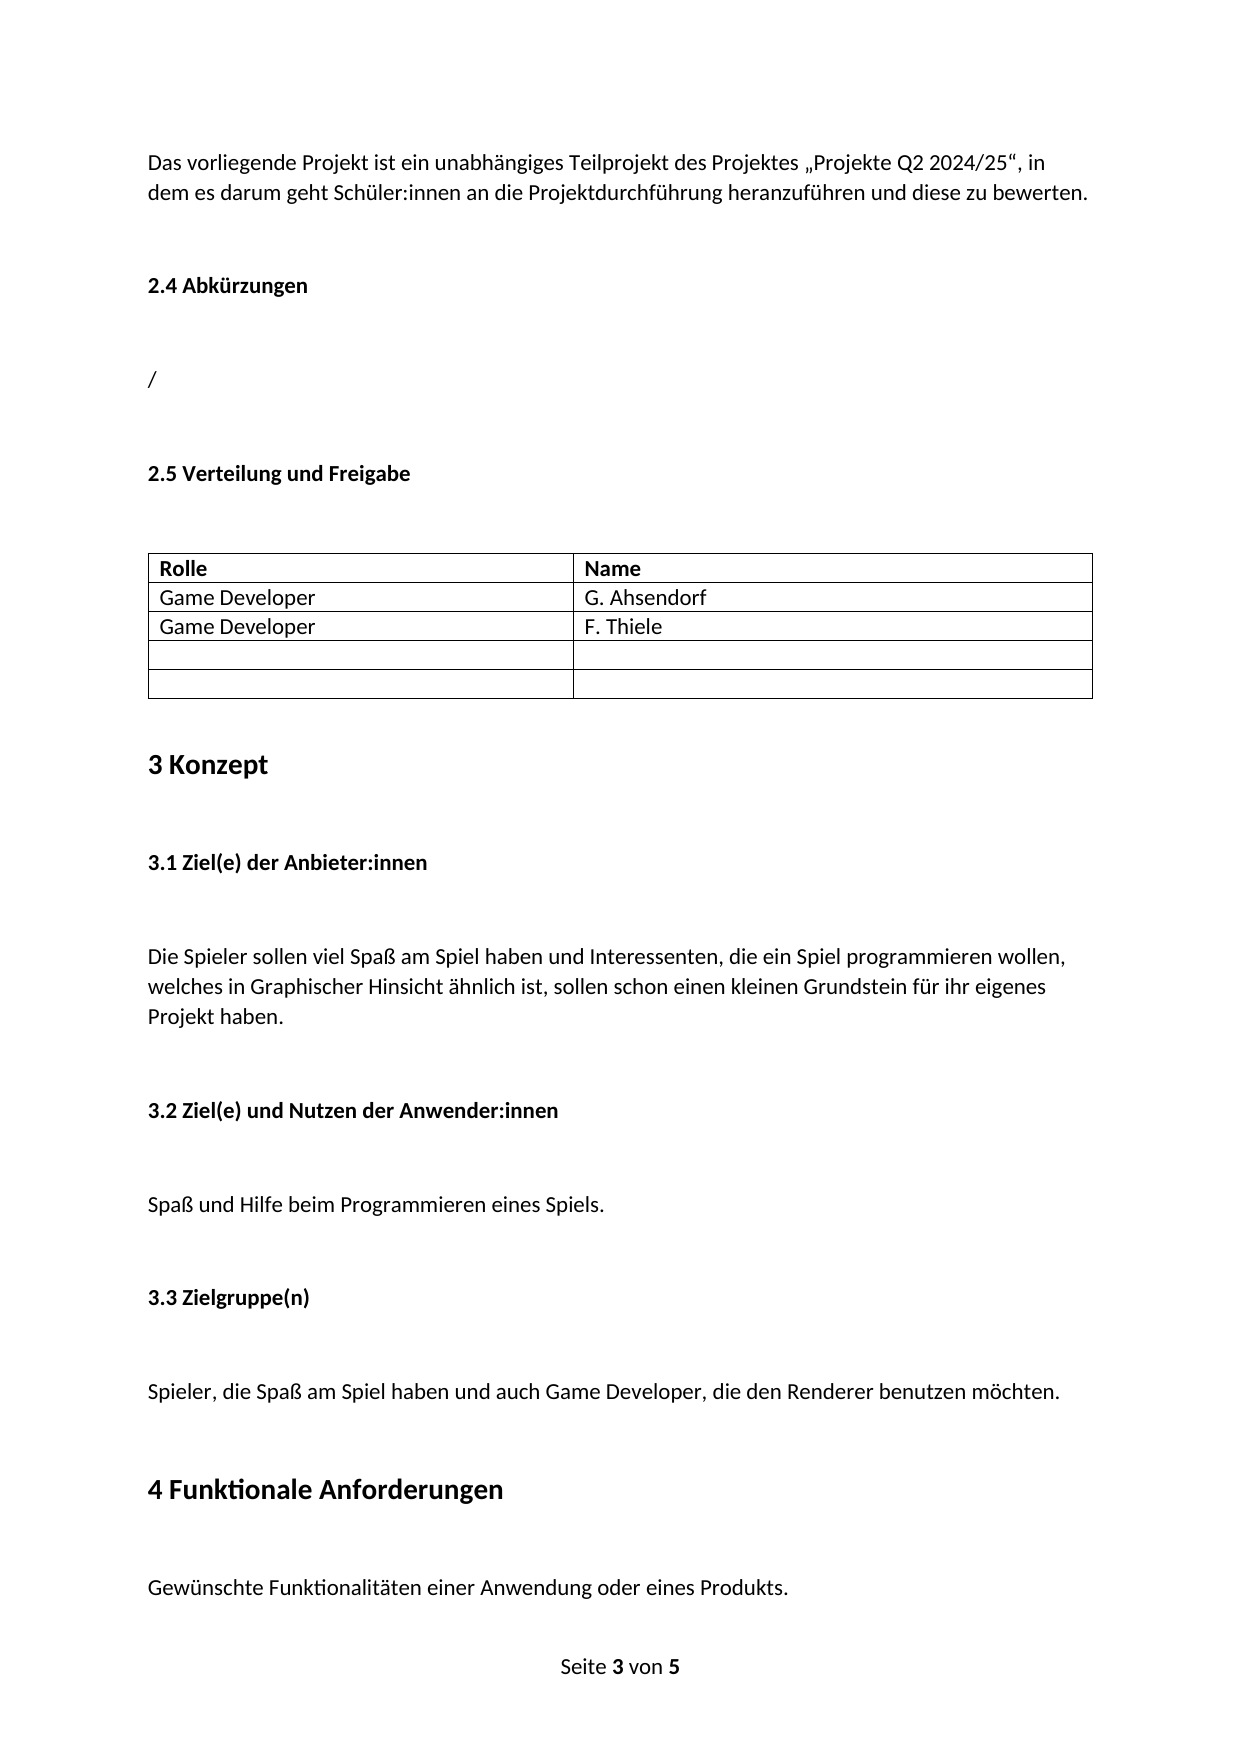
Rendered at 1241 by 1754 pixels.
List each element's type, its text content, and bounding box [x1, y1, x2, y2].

text 2.5 Verteilung und Freigabe [148, 459, 1093, 487]
table_cell [574, 641, 1092, 669]
table_cell F. Thiele [574, 612, 1092, 640]
table_header Rolle [149, 554, 573, 582]
text 2.4 Abkürzungen [148, 272, 1093, 299]
text 3.3 Zielgruppe(n) [148, 1283, 1093, 1311]
text 3.1 Ziel(e) der Anbieter:innen [148, 848, 1093, 876]
text Das vorliegende Projekt ist ein unabhängiges Teilprojekt des Projektes „Projekte Q2 2024/25“, in dem es darum geht Schüler:innen an die Projektdurchführung heranzuführen und diese zu bewerten. [148, 148, 1093, 206]
table_cell [149, 641, 573, 669]
table_cell Game Developer [149, 612, 573, 640]
text Spaß und Hilfe beim Programmieren eines Spiels. [148, 1190, 1093, 1218]
text 3.2 Ziel(e) und Nutzen der Anwender:innen [148, 1096, 1093, 1124]
text Spieler, die Spaß am Spiel haben und auch Game Developer, die den Renderer benutzen möchten. [148, 1377, 1093, 1405]
table_cell Game Developer [149, 583, 573, 611]
text / [148, 365, 1093, 393]
table_cell G. Ahsendorf [574, 583, 1092, 611]
text 4 Funktionale Anforderungen [148, 1471, 1093, 1507]
table_cell [149, 670, 573, 698]
text Die Spieler sollen viel Spaß am Spiel haben und Interessenten, die ein Spiel programmieren wollen, welches in Graphischer Hinsicht ähnlich ist, sollen schon einen kleinen Grundstein für ihr eigenes Projekt haben. [148, 942, 1093, 1030]
table_cell [574, 670, 1092, 698]
table_header Name [574, 554, 1092, 582]
text 3 Konzept [148, 746, 1093, 782]
text Gewünschte Funktionalitäten einer Anwendung oder eines Produkts. [148, 1573, 1093, 1601]
